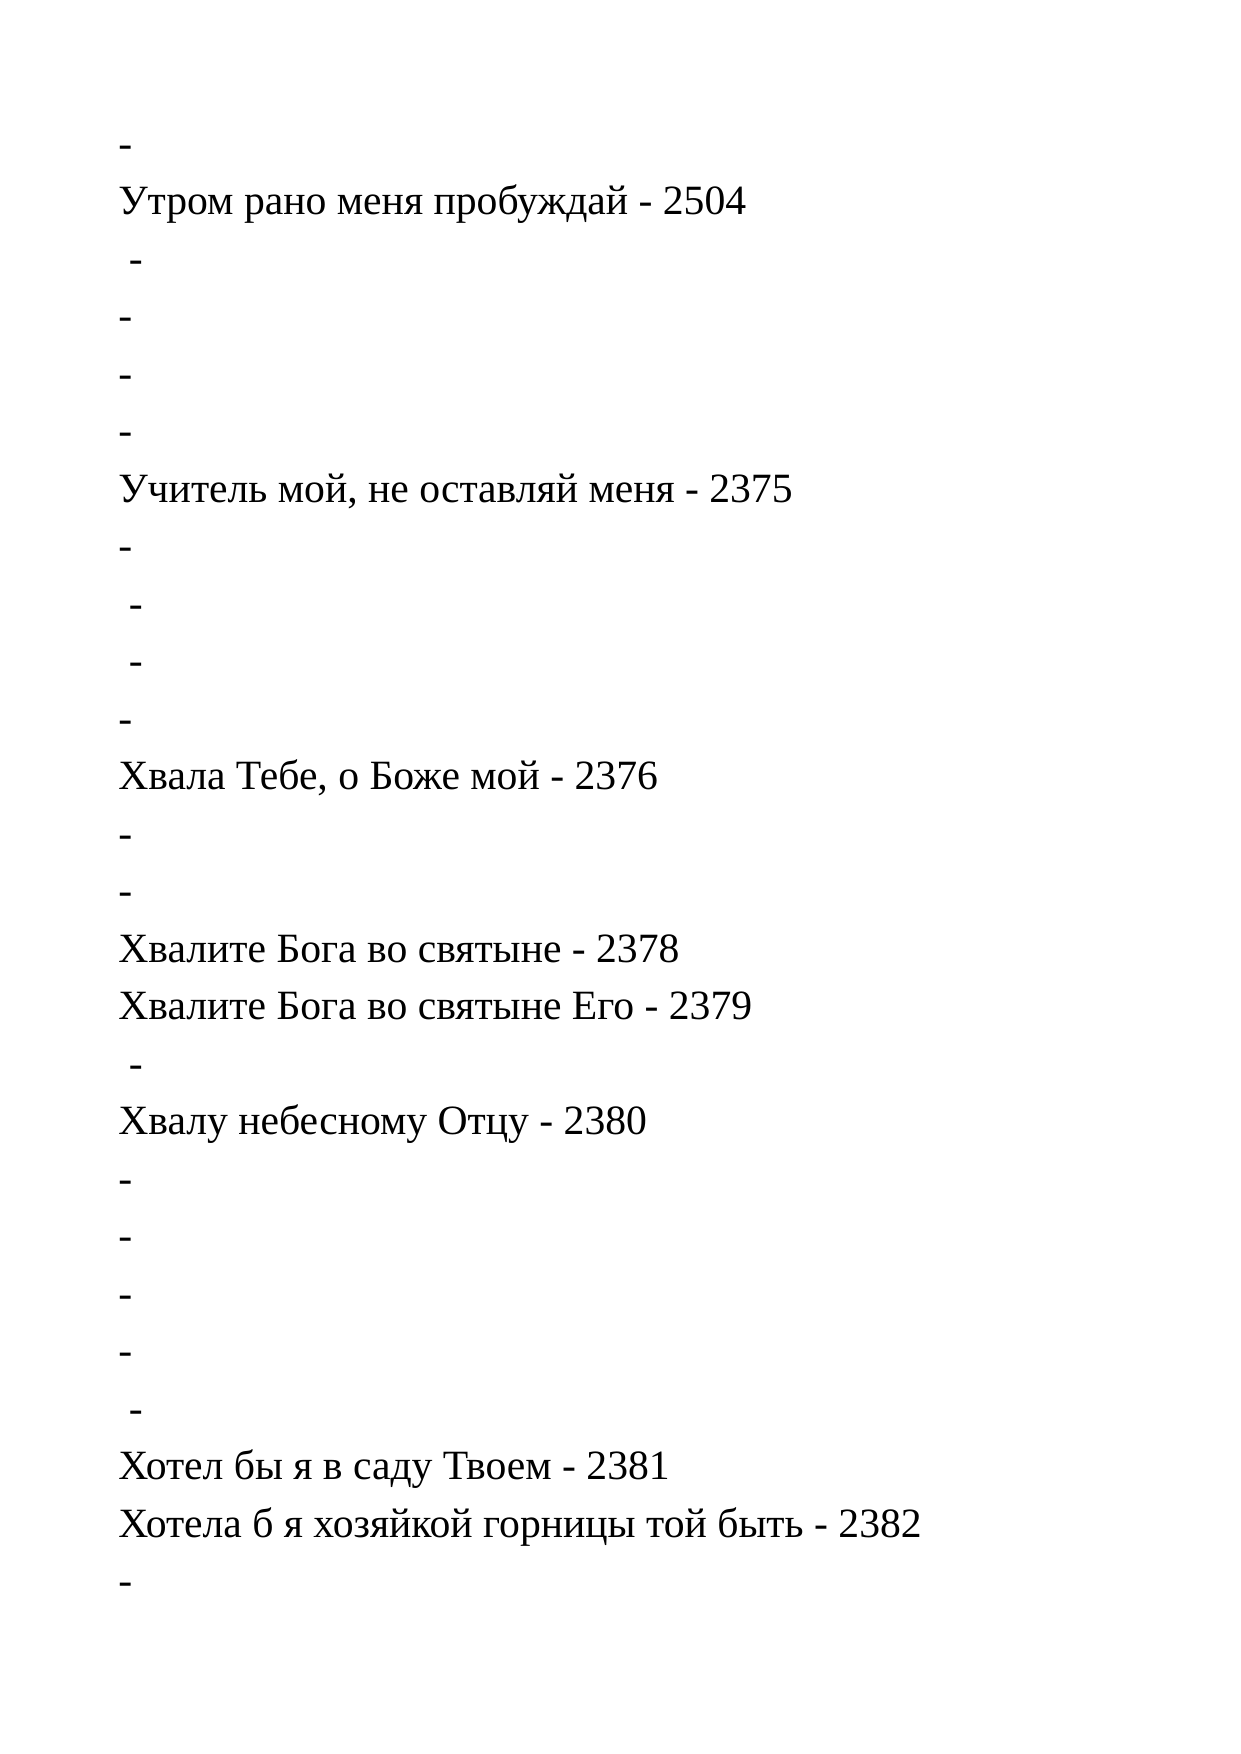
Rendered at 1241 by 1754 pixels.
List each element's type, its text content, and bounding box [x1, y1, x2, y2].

text - - - - - - - - - - Утром рано меня пробуждай - 2504 - - - - Учитель мой, не оставляй меня - 2375 - - - - Хвала Тебе, о Боже мой - 2376 - - Хвалите Бога во святыне - 2378 Хвалите Бога во святыне Его - 2379 - Хвалу небесному Отцу - 2380 - - - - - Хотел бы я в саду Твоем - 2381 Хотела б я хозяйкой горницы той быть - 2382 [118, 118, 1122, 1603]
